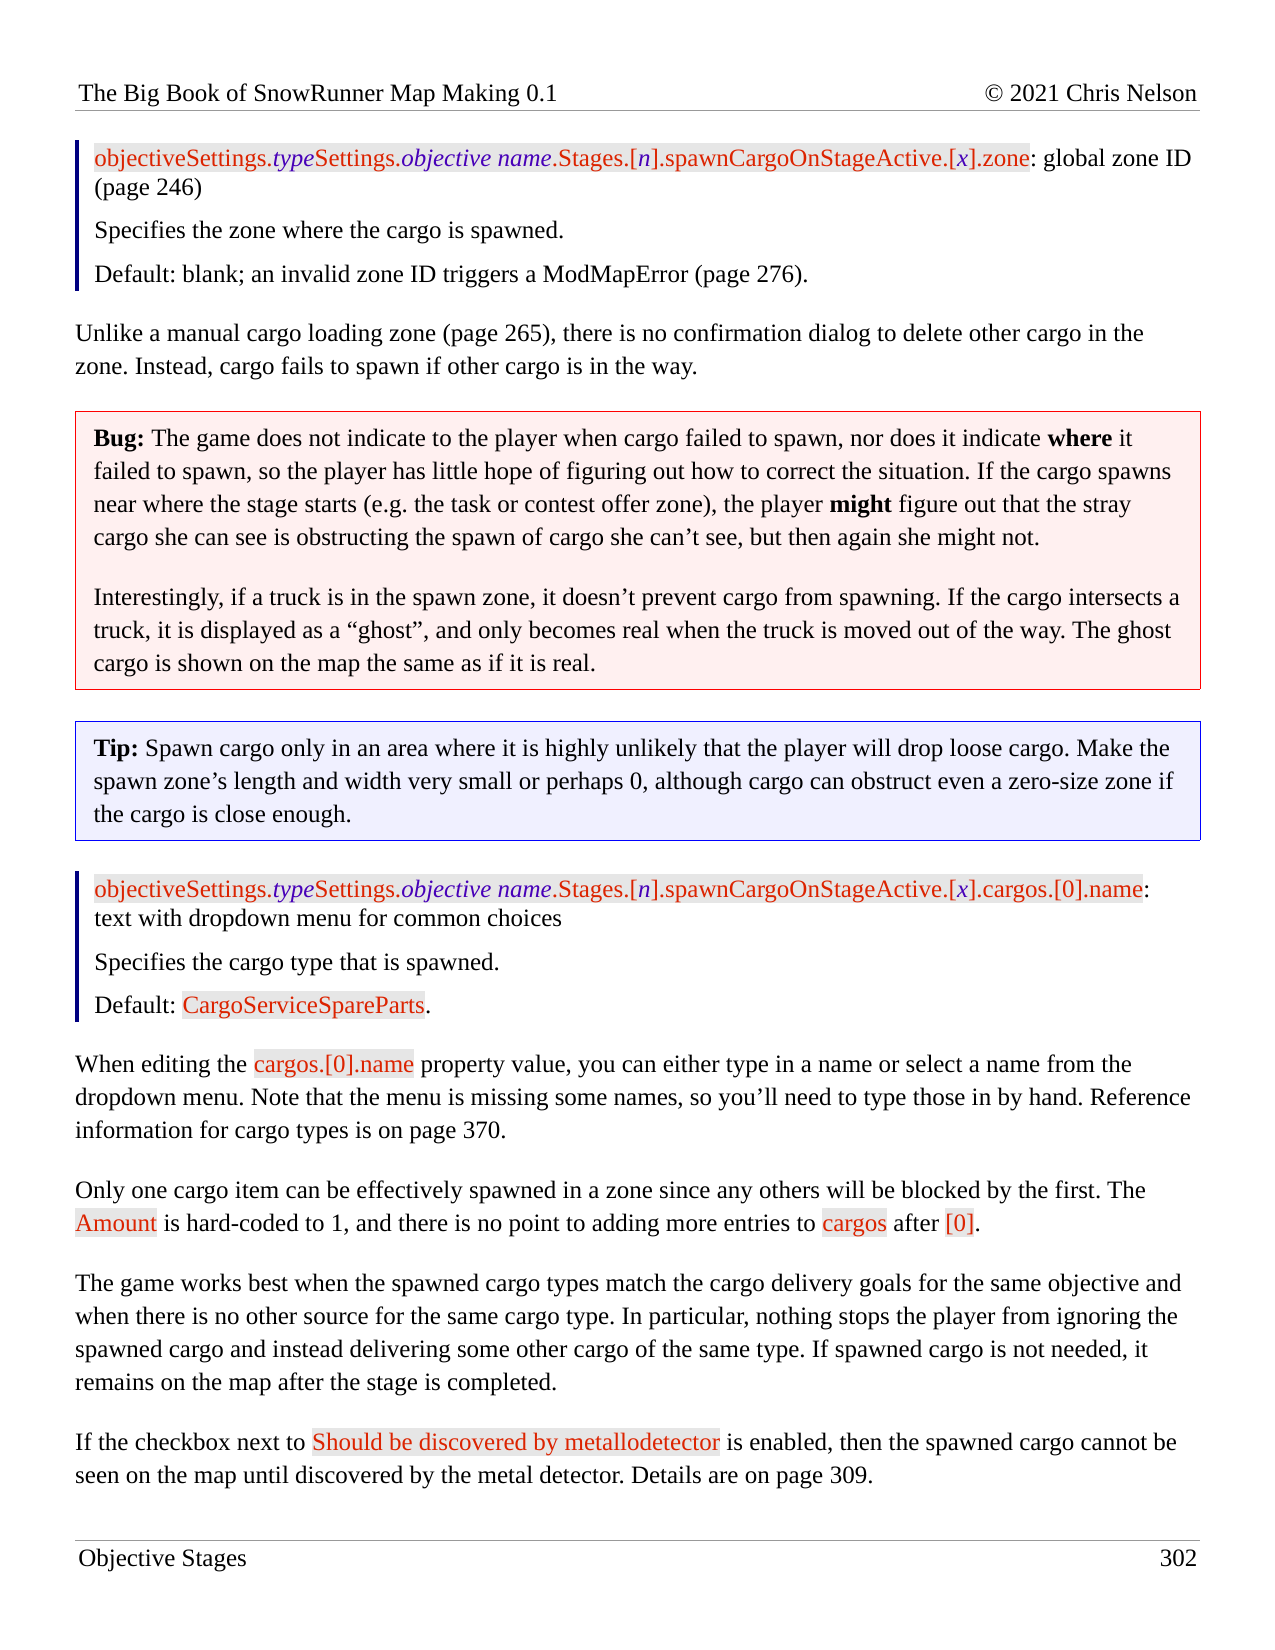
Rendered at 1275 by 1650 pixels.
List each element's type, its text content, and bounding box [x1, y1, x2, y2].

text The game works best when the spawned cargo types match the cargo delivery goals for the same objective and when there is no other source for the same cargo type. In particular, nothing stops the player from ignoring the spawned cargo and instead delivering some other cargo of the same type. If spawned cargo is not needed, it remains on the map after the stage is completed. [75, 1268, 1200, 1396]
text objectiveSettings.typeSettings.objective name.Stages.[n].spawnCargoOnStageActive.[x].cargos.[0].name: text with dropdown menu for common choices [79, 871, 1200, 932]
list Spawn cargo only in an area where it is highly unlikely that the player will drop loose cargo. Make the spawn zone’s length and width very small or perhaps 0, although cargo can obstruct even a zero-size zone if the cargo is close enough. [76, 722, 1200, 840]
text Specifies the cargo type that is spawned. [79, 944, 1200, 976]
text objectiveSettings.typeSettings.objective name.Stages.[n].spawnCargoOnStageActive.[x].zone: global zone ID (page 246) [79, 140, 1200, 200]
list The game does not indicate to the player when cargo failed to spawn, nor does it indicate where it failed to spawn, so the player has little hope of figuring out how to correct the situation. If the cargo spawns near where the stage starts (e.g. the task or contest offer zone), the player might figure out that the stray cargo she can see is obstructing the spawn of cargo she can’t see, but then again she might not. [76, 412, 1200, 551]
text Specifies the zone where the cargo is spawned. [79, 212, 1200, 244]
text Only one cargo item can be effectively spawned in a zone since any others will be blocked by the first. The Amount is hard-coded to 1, and there is no point to adding more entries to cargos after [0]. [75, 1175, 1200, 1237]
text When editing the cargos.[0].name property value, you can either type in a name or select a name from the dropdown menu. Note that the menu is missing some names, so you’ll need to type those in by hand. Reference information for cargo types is on page 370. [75, 1049, 1200, 1144]
text Unlike a manual cargo loading zone (page 265), there is no confirmation dialog to delete other cargo in the zone. Instead, cargo fails to spawn if other cargo is in the way. [75, 318, 1200, 380]
text Default: CargoServiceSpareParts. [79, 987, 1200, 1022]
text If the checkbox next to Should be discovered by metallodetector is enabled, then the spawned cargo cannot be seen on the map until discovered by the metal detector. Details are on page 309. [75, 1427, 1200, 1489]
text Default: blank; an invalid zone ID triggers a ModMapError (page 276). [79, 256, 1200, 291]
text Interestingly, if a truck is in the spawn zone, it doesn’t prevent cargo from spawning. If the cargo intersects a truck, it is displayed as a “ghost”, and only becomes real when the truck is moved out of the way. The ghost cargo is shown on the map the same as if it is real. [76, 570, 1200, 689]
